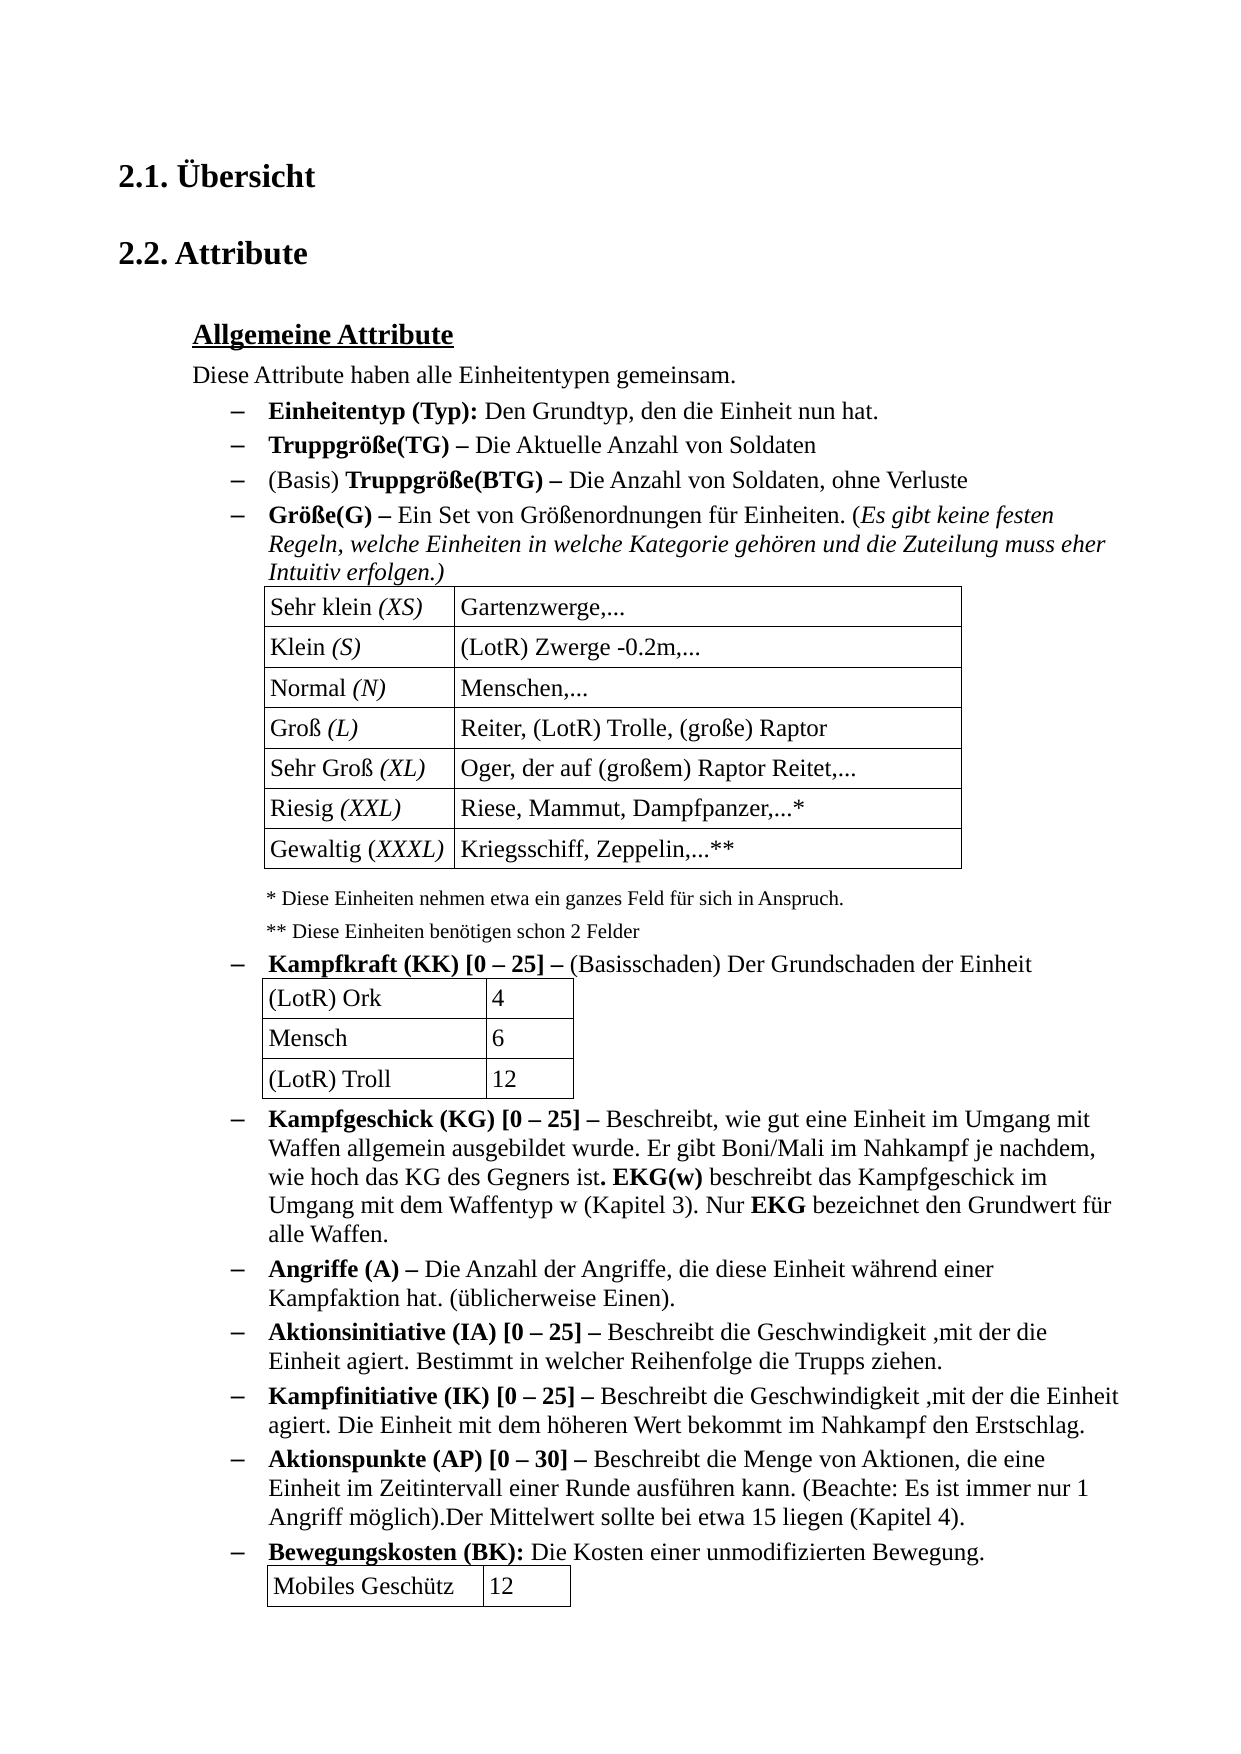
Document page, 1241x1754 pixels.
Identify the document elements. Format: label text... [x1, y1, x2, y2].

table_cell 12 [487, 1059, 573, 1098]
table_cell Groß (L) [265, 708, 454, 747]
table_cell Kriegsschiff, Zeppelin,...** [455, 829, 961, 868]
table_cell Gewaltig (XXXL) [265, 829, 454, 868]
table_cell Normal (N) [265, 668, 454, 707]
text Diese Attribute haben alle Einheitentypen gemeinsam. [118, 356, 1122, 390]
table_header Sehr klein (XS) [265, 587, 454, 626]
text * Diese Einheiten nehmen etwa ein ganzes Feld für sich in Anspruch. [118, 874, 1122, 913]
list Bewegungskosten (BK): Die Kosten einer unmodifizierten Bewegung. [231, 1537, 1122, 1565]
table_cell Mensch [263, 1019, 486, 1058]
table_cell Menschen,... [455, 668, 961, 707]
list Angriffe (A) – Die Anzahl der Angriffe, die diese Einheit während einer Kampfaktion hat. (üblicherweise Einen). [231, 1254, 1122, 1312]
list Einheitentyp (Typ): Den Grundtyp, den die Einheit nun hat. [231, 396, 1122, 424]
text Allgemeine Attribute [118, 317, 1122, 350]
list Kampfgeschick (KG) [0 – 25] – Beschreibt, wie gut eine Einheit im Umgang mit Waffen allgemein ausgebildet wurde. Er gibt Boni/Mali im Nahkampf je nachdem, wie hoch das KG des Gegners ist. EKG(w) beschreibt das Kampfgeschick im Umgang mit dem Waffentyp w (Kapitel 3). Nur EKG bezeichnet den Grundwert für alle Waffen. [231, 1104, 1122, 1248]
list Aktionspunkte (AP) [0 – 30] – Beschreibt die Menge von Aktionen, die eine Einheit im Zeitintervall einer Runde ausführen kann. (Beachte: Es ist immer nur 1 Angriff möglich).Der Mittelwert sollte bei etwa 15 liegen (Kapitel 4). [231, 1444, 1122, 1531]
table_cell (LotR) Troll [263, 1059, 486, 1098]
text 2.2. Attribute [118, 233, 1122, 271]
table_header Gartenzwerge,... [455, 587, 961, 626]
table_cell Oger, der auf (großem) Raptor Reitet,... [455, 749, 961, 788]
list Größe(G) – Ein Set von Größenordnungen für Einheiten. (Es gibt keine festen Regeln, welche Einheiten in welche Kategorie gehören und die Zuteilung muss eher Intuitiv erfolgen.) [231, 500, 1122, 586]
table_cell Riesig (XXL) [265, 789, 454, 828]
table_header Mobiles Geschütz [268, 1566, 483, 1606]
list Truppgröße(TG) – Die Aktuelle Anzahl von Soldaten [231, 431, 1122, 459]
table_cell Riese, Mammut, Dampfpanzer,...* [455, 789, 961, 828]
table_header 4 [487, 979, 573, 1018]
list Aktionsinitiative (IA) [0 – 25] – Beschreibt die Geschwindigkeit ,mit der die Einheit agiert. Bestimmt in welcher Reihenfolge die Trupps ziehen. [231, 1317, 1122, 1375]
list Kampfinitiative (IK) [0 – 25] – Beschreibt die Geschwindigkeit ,mit der die Einheit agiert. Die Einheit mit dem höheren Wert bekommt im Nahkampf den Erstschlag. [231, 1381, 1122, 1438]
table_header (LotR) Ork [263, 979, 486, 1018]
list Kampfkraft (KK) [0 – 25] – (Basisschaden) Der Grundschaden der Einheit [231, 949, 1122, 977]
table_cell 6 [487, 1019, 573, 1058]
table_cell Sehr Groß (XL) [265, 749, 454, 788]
table_cell Reiter, (LotR) Trolle, (große) Raptor [455, 708, 961, 747]
table_cell (LotR) Zwerge -0.2m,... [455, 627, 961, 667]
list (Basis) Truppgröße(BTG) – Die Anzahl von Soldaten, ohne Verluste [231, 465, 1122, 494]
table_cell Klein (S) [265, 627, 454, 667]
text 2.1. Übersicht [118, 156, 1122, 195]
text ** Diese Einheiten benötigen schon 2 Felder [118, 919, 1122, 943]
table_header 12 [484, 1566, 570, 1606]
